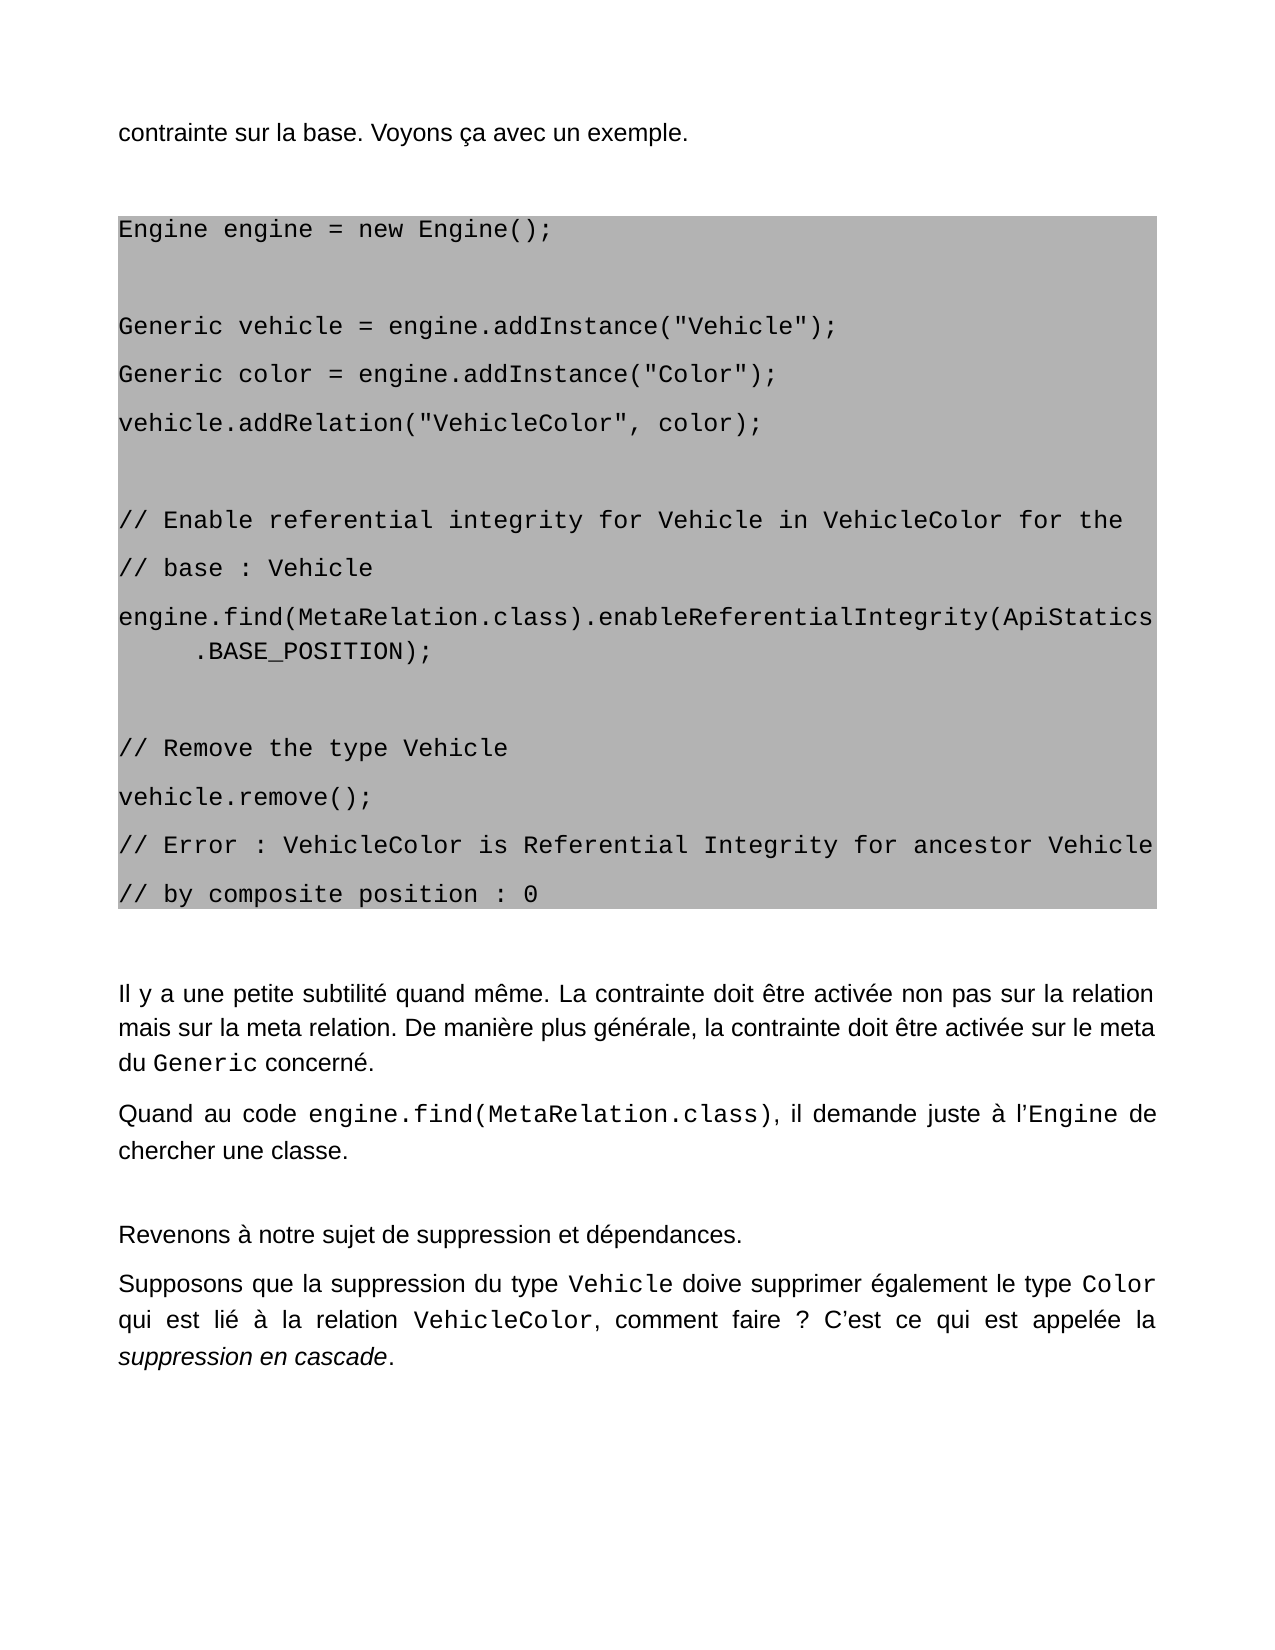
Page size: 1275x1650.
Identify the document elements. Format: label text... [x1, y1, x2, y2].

text Quand au code engine.find(MetaRelation.class), il demande juste à l’Engine de chercher une classe. [118, 1099, 1157, 1165]
text Supposons que la suppression du type Vehicle doive supprimer également le type Color qui est lié à la relation VehicleColor, comment faire ? C’est ce qui est appelée la suppression en cascade. [118, 1269, 1157, 1371]
text Generic vehicle = engine.addInstance("Vehicle"); [118, 313, 1157, 342]
text Engine engine = new Engine(); [118, 216, 1157, 244]
text vehicle.remove(); [118, 784, 1157, 812]
text vehicle.addRelation("VehicleColor", color); [118, 410, 1157, 439]
text // by composite position : 0 [118, 881, 1157, 909]
text Revenons à notre sujet de suppression et dépendances. [118, 1185, 1157, 1248]
text // base : Vehicle [118, 556, 1157, 584]
text // Error : VehicleColor is Referential Integrity for ancestor Vehicle [118, 833, 1157, 861]
text Il y a une petite subtilité quand même. La contrainte doit être activée non pas sur la relation mais sur la meta relation. De manière plus générale, la contrainte doit être activée sur le meta du Generic concerné. [118, 979, 1157, 1079]
text Generic color = engine.addInstance("Color"); [118, 362, 1157, 390]
text engine.find(MetaRelation.class).enableReferentialIntegrity(ApiStatics .BASE_POSITION); [118, 604, 1157, 667]
text // Enable referential integrity for Vehicle in VehicleColor for the [118, 507, 1157, 536]
text contrainte sur la base. Voyons ça avec un exemple. [118, 118, 1157, 147]
text // Remove the type Vehicle [118, 736, 1157, 764]
